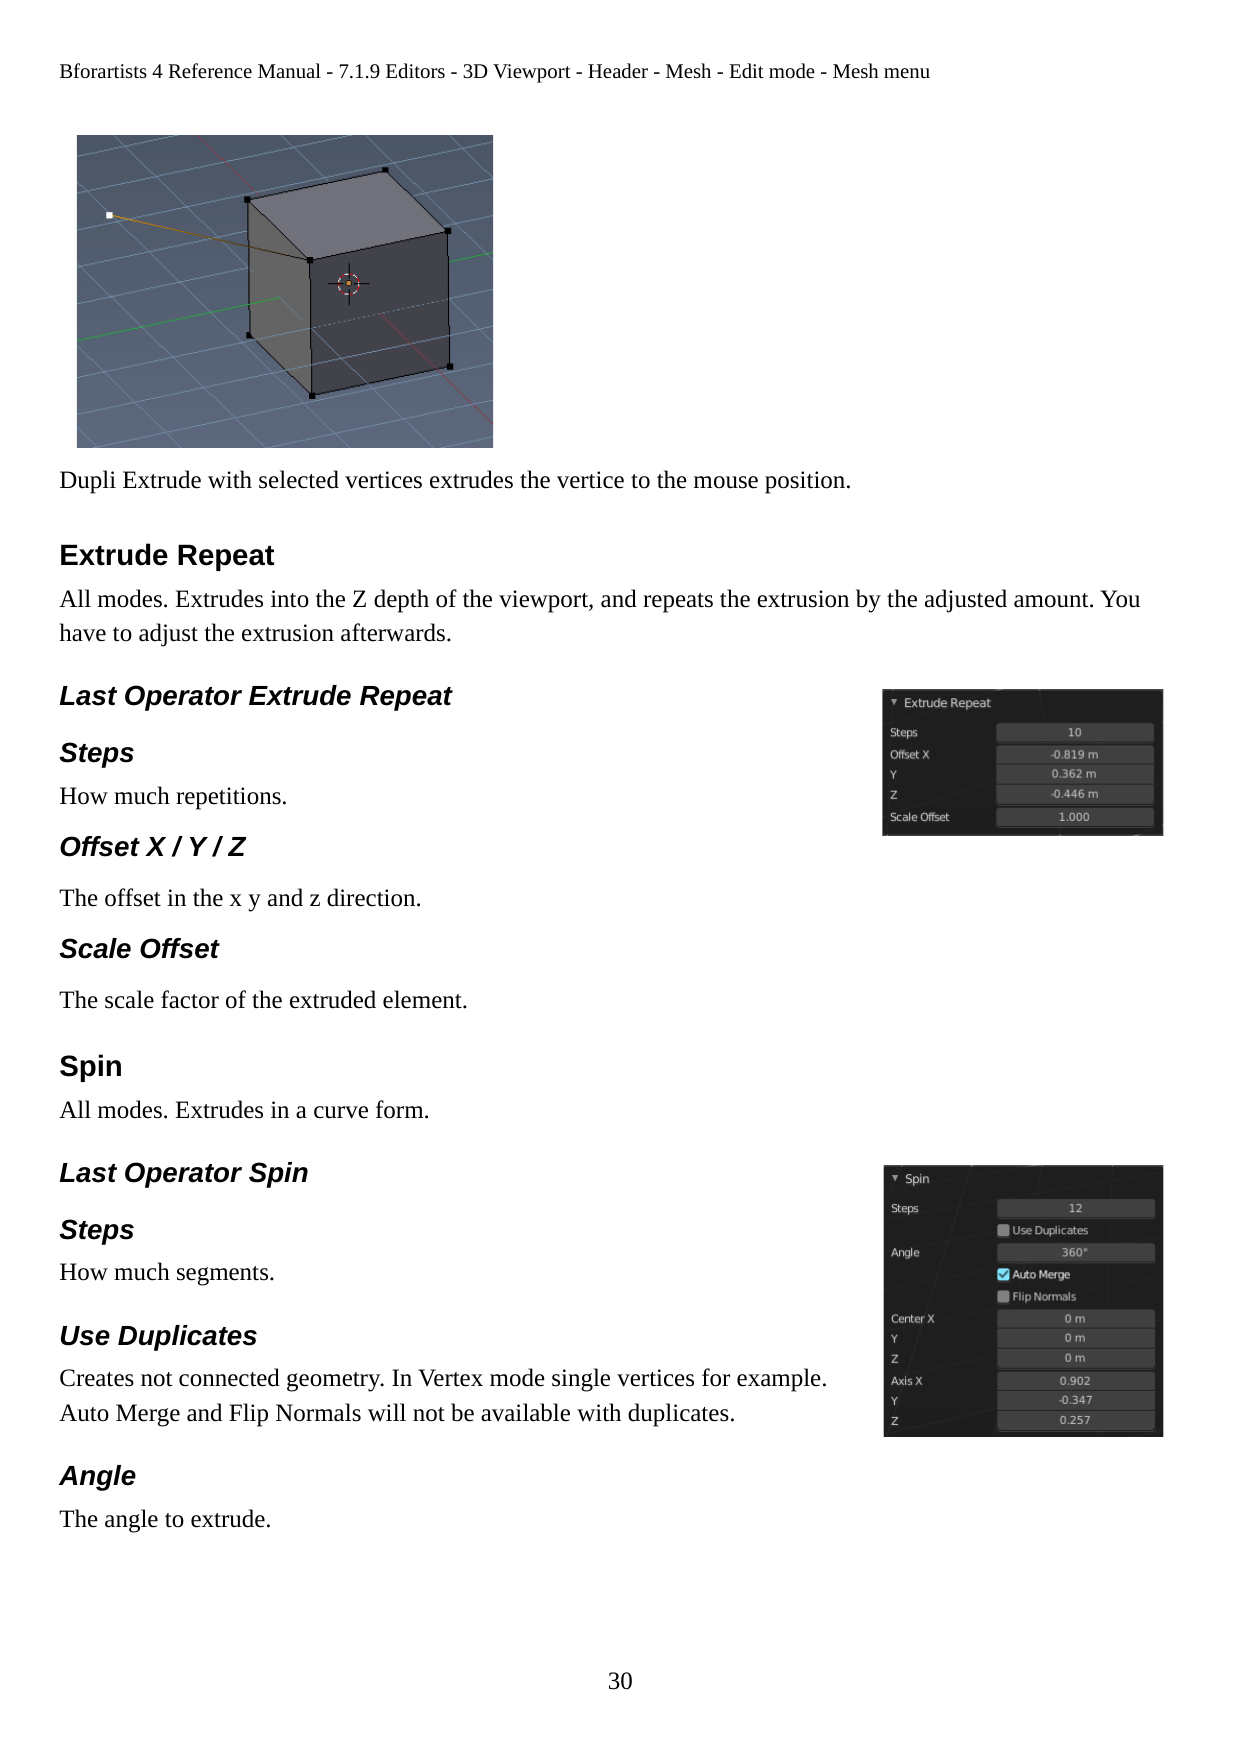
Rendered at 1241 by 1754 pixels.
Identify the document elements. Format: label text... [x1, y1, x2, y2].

text All modes. Extrudes in a curve form. [59, 1095, 1181, 1123]
text The offset in the x y and z direction. [59, 883, 1181, 912]
text [1164, 1257, 1181, 1286]
text Dupli Extrude with selected vertices extrudes the vertice to the mouse position. [59, 113, 1181, 494]
subtitle Last Operator Spin [59, 1156, 1181, 1188]
subtitle [1164, 1213, 1181, 1245]
text How much segments. [59, 1257, 883, 1286]
subtitle Use Duplicates [59, 1319, 883, 1351]
subtitle [1164, 737, 1181, 768]
text Creates not connected geometry. In Vertex mode single vertices for example. Auto Merge and Flip Normals will not be available with duplicates. [59, 1363, 883, 1427]
subtitle Steps [59, 737, 882, 768]
text [1164, 781, 1181, 810]
picture [882, 689, 1164, 836]
picture [883, 1165, 1164, 1437]
subtitle [1164, 1319, 1181, 1351]
picture [76, 135, 494, 448]
text Offset X / Y / Z [59, 830, 1181, 862]
text The angle to extrude. [59, 1504, 1181, 1533]
subtitle Extrude Repeat [59, 537, 1181, 571]
text How much repetitions. [59, 781, 882, 810]
text All modes. Extrudes into the Z depth of the viewport, and repeats the extrusion by the adjusted amount. You have to adjust the extrusion afterwards. [59, 584, 1181, 647]
subtitle Last Operator Extrude Repeat [59, 680, 1181, 712]
subtitle Steps [59, 1213, 883, 1245]
subtitle Angle [59, 1459, 1181, 1491]
subtitle Spin [59, 1048, 1181, 1082]
text The scale factor of the extruded element. [59, 985, 1181, 1013]
text Scale Offset [59, 932, 1181, 964]
